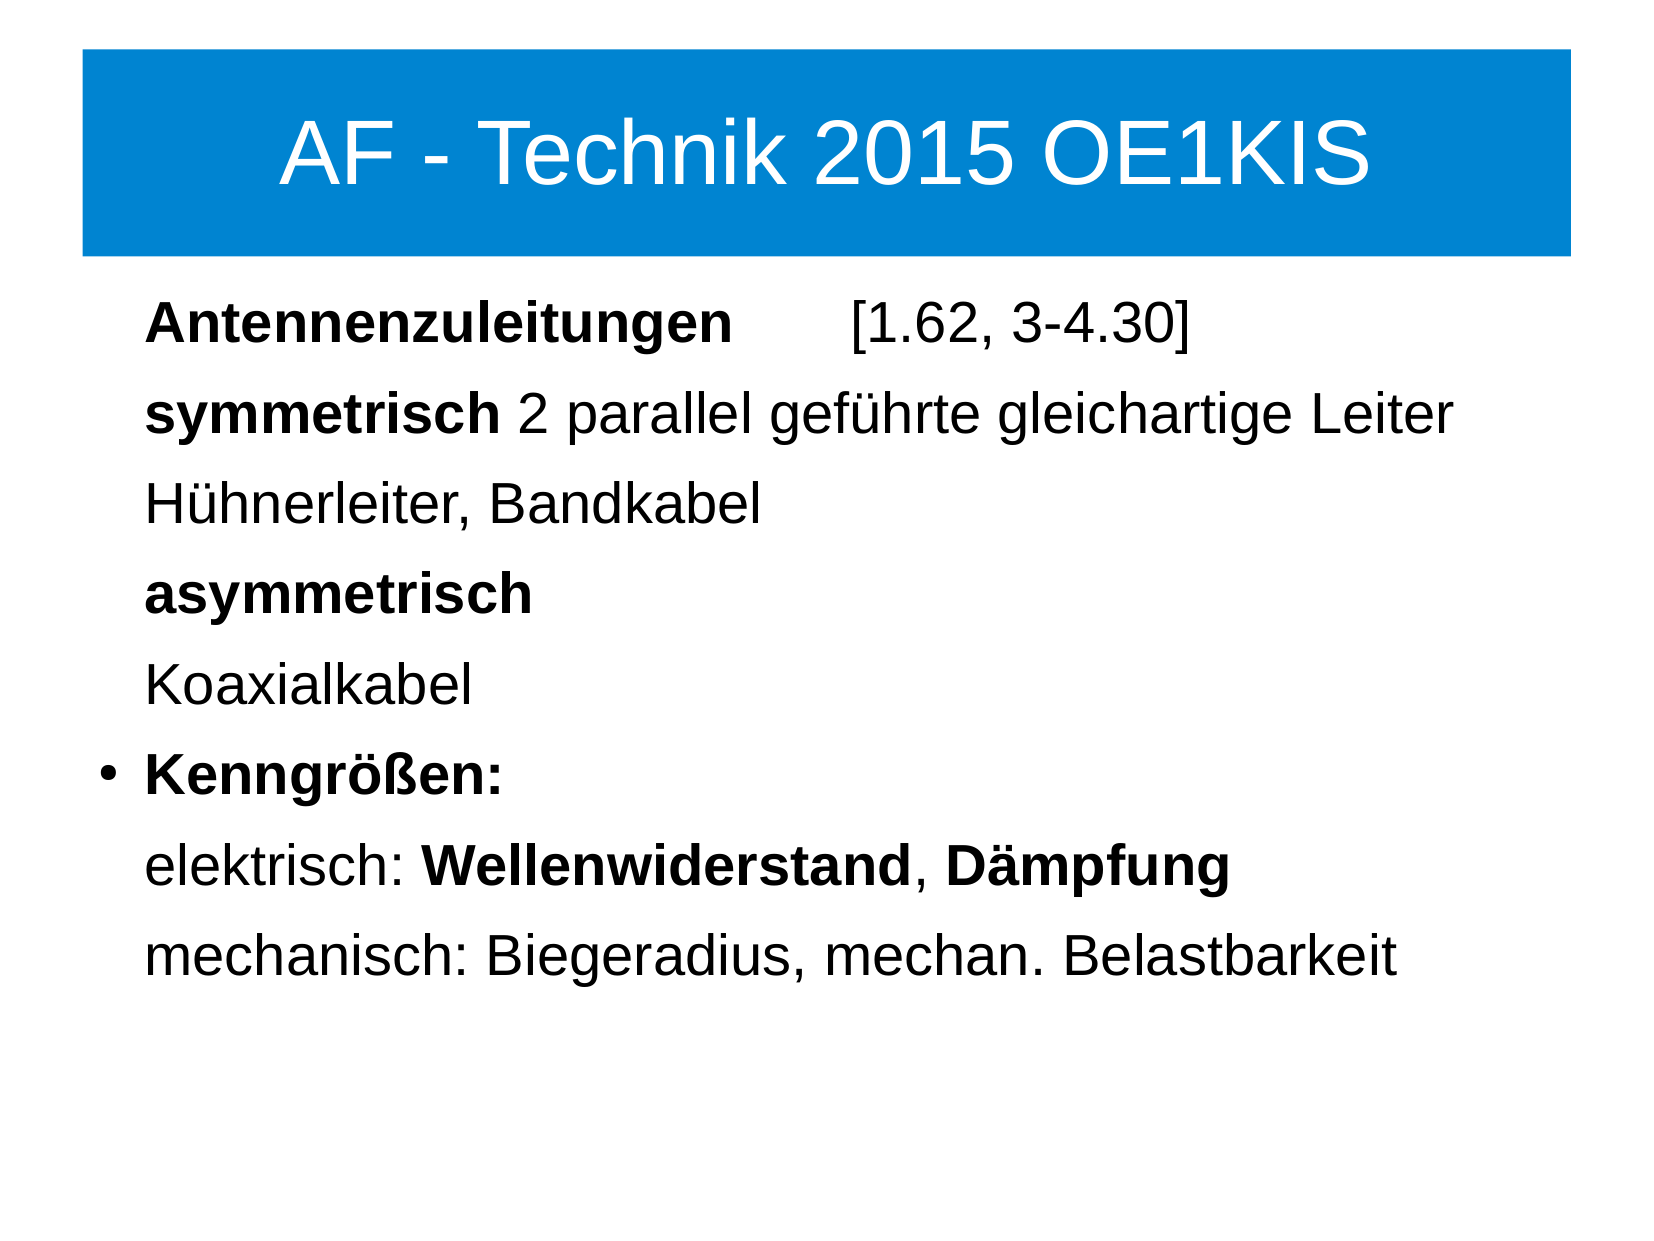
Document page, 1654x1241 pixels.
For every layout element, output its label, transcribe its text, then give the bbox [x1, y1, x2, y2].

title AF - Technik 2015 OE1KIS [82, 49, 1571, 257]
list Antennenzuleitungen [1.62, 3-4.30] symmetrisch 2 parallel geführte gleichartige Leiter Hühnerleiter, Bandkabel asymmetrisch Koaxialkabel Kenngrößen: elektrisch: Wellenwiderstand, Dämpfung mechanisch: Biegeradius, mechan. Belastbarkeit [82, 290, 1571, 1010]
